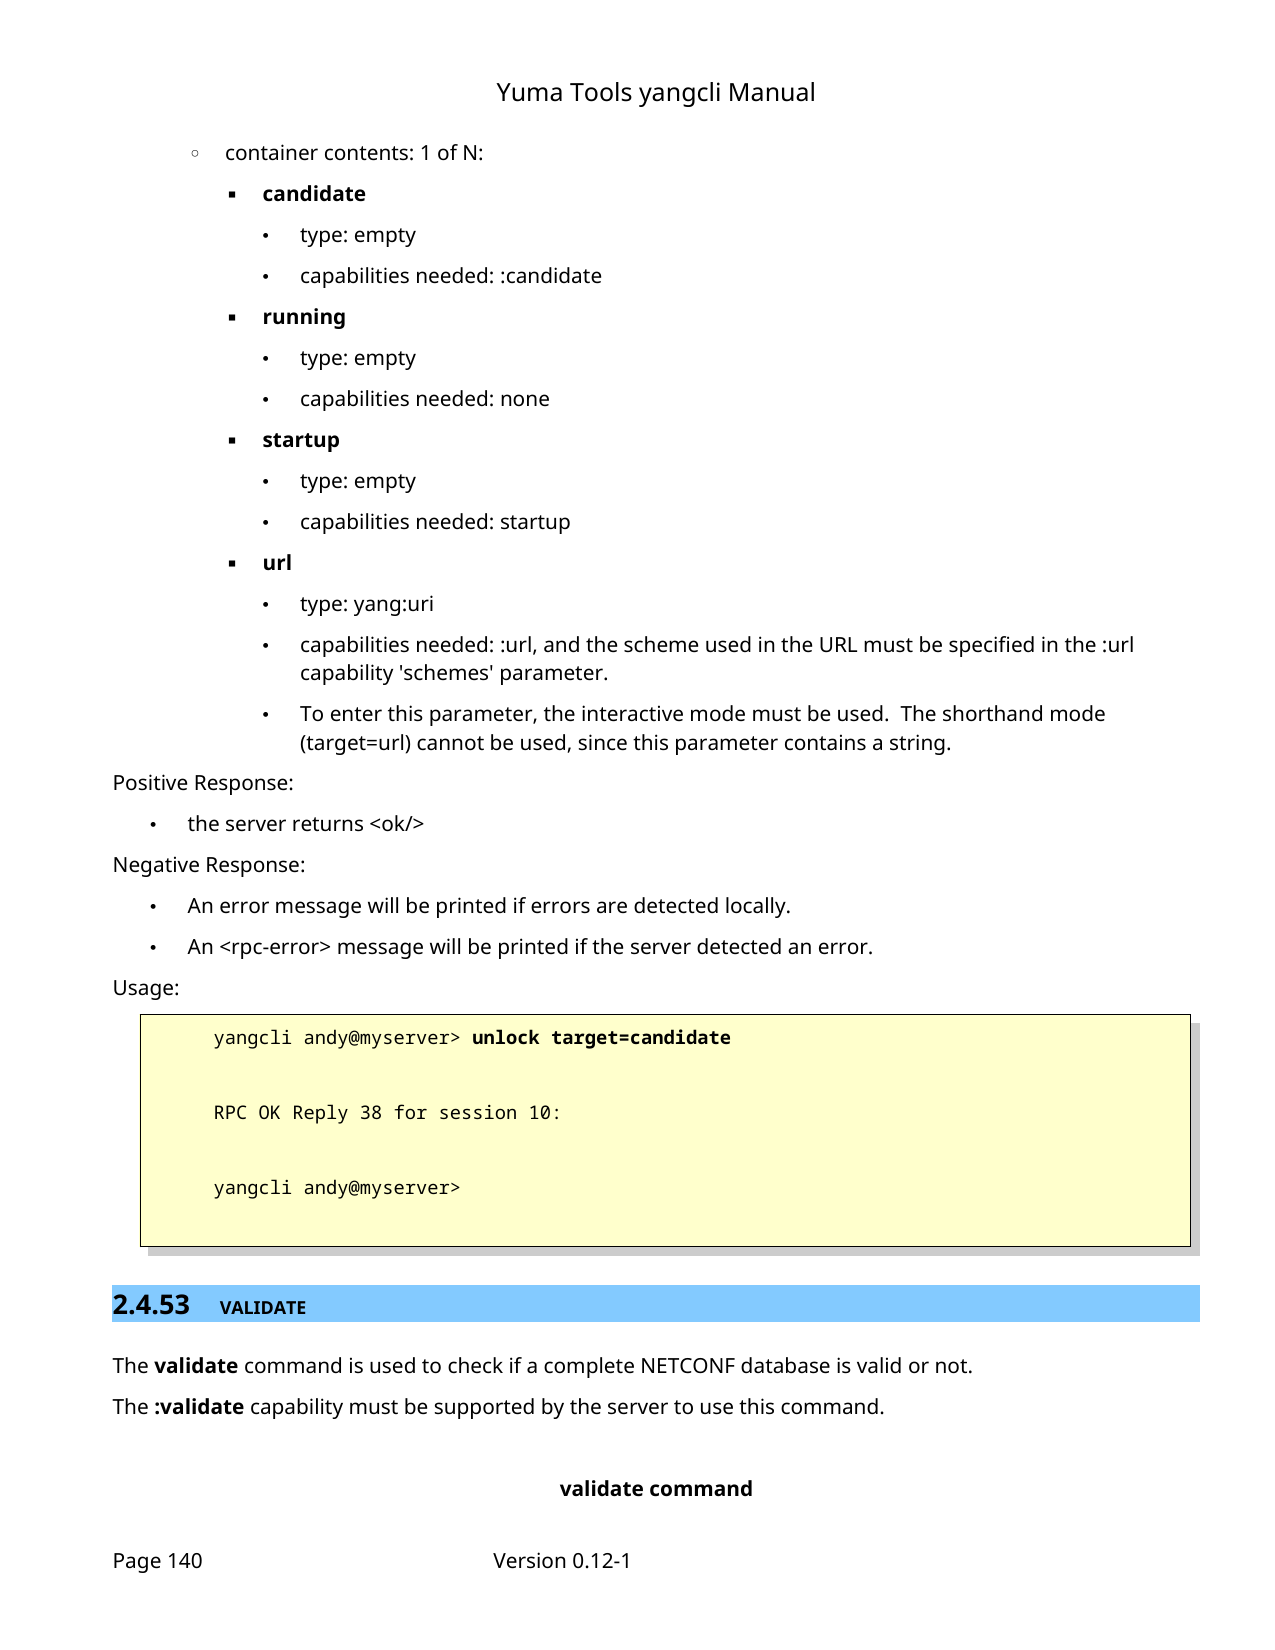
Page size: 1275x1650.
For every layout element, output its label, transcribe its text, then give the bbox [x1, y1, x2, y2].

text The :validate capability must be supported by the server to use this command. [112, 1392, 1200, 1421]
list candidate [225, 179, 1200, 208]
text yangcli andy@myserver> [141, 1164, 1190, 1200]
list type: empty [262, 466, 1200, 494]
list startup [225, 425, 1200, 453]
list type: empty [262, 343, 1200, 372]
list capabilities needed: startup [262, 507, 1200, 535]
list url [225, 548, 1200, 576]
text yangcli andy@myserver> unlock target=candidate [141, 1015, 1190, 1050]
list the server returns <ok/> [150, 809, 1200, 838]
subtitle validate [112, 1285, 1200, 1322]
list An error message will be printed if errors are detected locally. [150, 891, 1200, 920]
list An <rpc-error> message will be printed if the server detected an error. [150, 932, 1200, 961]
list running [225, 302, 1200, 331]
text The validate command is used to check if a complete NETCONF database is valid or not. [112, 1351, 1200, 1380]
list container contents: 1 of N: [187, 138, 1200, 167]
text RPC OK Reply 38 for session 10: [141, 1089, 1190, 1125]
text Usage: [112, 973, 1200, 1002]
list capabilities needed: none [262, 384, 1200, 413]
list To enter this parameter, the interactive mode must be used. The shorthand mode (target=url) cannot be used, since this parameter contains a string. [262, 699, 1200, 756]
list type: empty [262, 220, 1200, 249]
list capabilities needed: :candidate [262, 261, 1200, 290]
text Negative Response: [112, 850, 1200, 879]
text Positive Response: [112, 768, 1200, 797]
subtitle validate command [127, 1474, 1185, 1503]
list capabilities needed: :url, and the scheme used in the URL must be specified in the :url capability 'schemes' parameter. [262, 630, 1200, 687]
list type: yang:uri [262, 589, 1200, 617]
